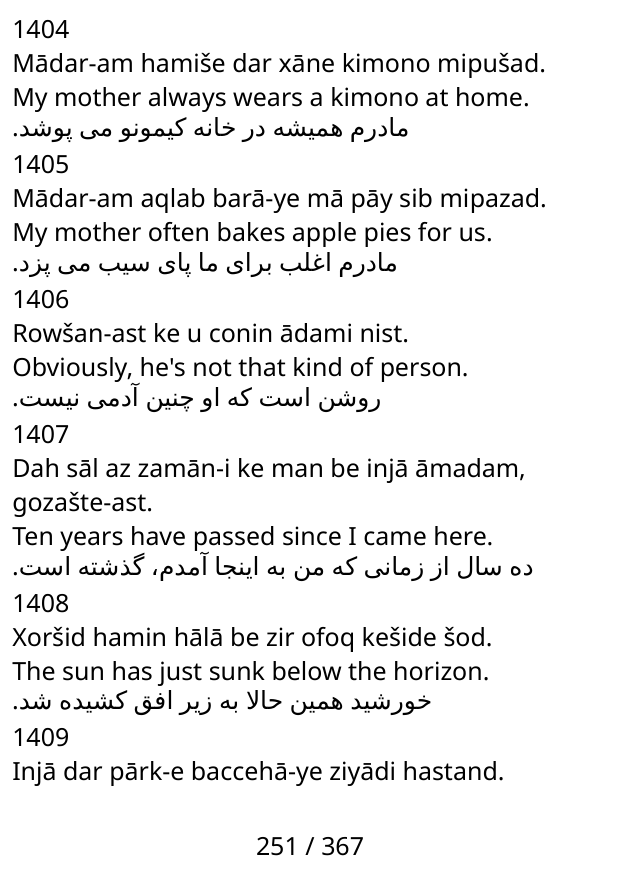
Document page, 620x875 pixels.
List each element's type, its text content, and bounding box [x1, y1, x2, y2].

text خورشید همین حالا به زیر افق کشیده شد. [12, 687, 607, 720]
text My mother always wears a kimono at home. [12, 80, 607, 114]
text The sun has just sunk below the horizon. [12, 653, 607, 687]
text My mother often bakes apple pies for us. [12, 215, 607, 249]
text ده سال از زمانی که من به اینجا آمدم، گذشته است. [12, 553, 607, 585]
text Mādar-am aqlab barā-ye mā pāy sib mi‌pazad. [12, 181, 607, 215]
text Mādar-am hamiše dar xāne kimono mi‌pušad. [12, 46, 607, 80]
text Rowšan-ast ke u conin ādami nist. [12, 316, 607, 350]
text Dah sāl az zamān-i ke man be injā āmadam, gozašte-ast. [12, 450, 607, 518]
text 1405 [12, 147, 607, 181]
text 1404 [12, 12, 607, 46]
text مادرم اغلب برای ما پای سیب می پزد. [12, 249, 607, 282]
text روشن است که او چنین آدمی نیست. [12, 384, 607, 416]
text Xoršid hamin hālā be zir ofoq kešide šod. [12, 619, 607, 653]
text 1407 [12, 416, 607, 450]
text Obviously, he's not that kind of person. [12, 350, 607, 384]
text Ten years have passed since I came here. [12, 518, 607, 553]
text 1409 [12, 720, 607, 754]
text 1408 [12, 585, 607, 619]
text مادرم همیشه در خانه کیمونو می پوشد. [12, 114, 607, 147]
text Injā dar pārk-e bacce‌hā-ye ziyādi hastand. [12, 754, 607, 788]
text 1406 [12, 282, 607, 316]
